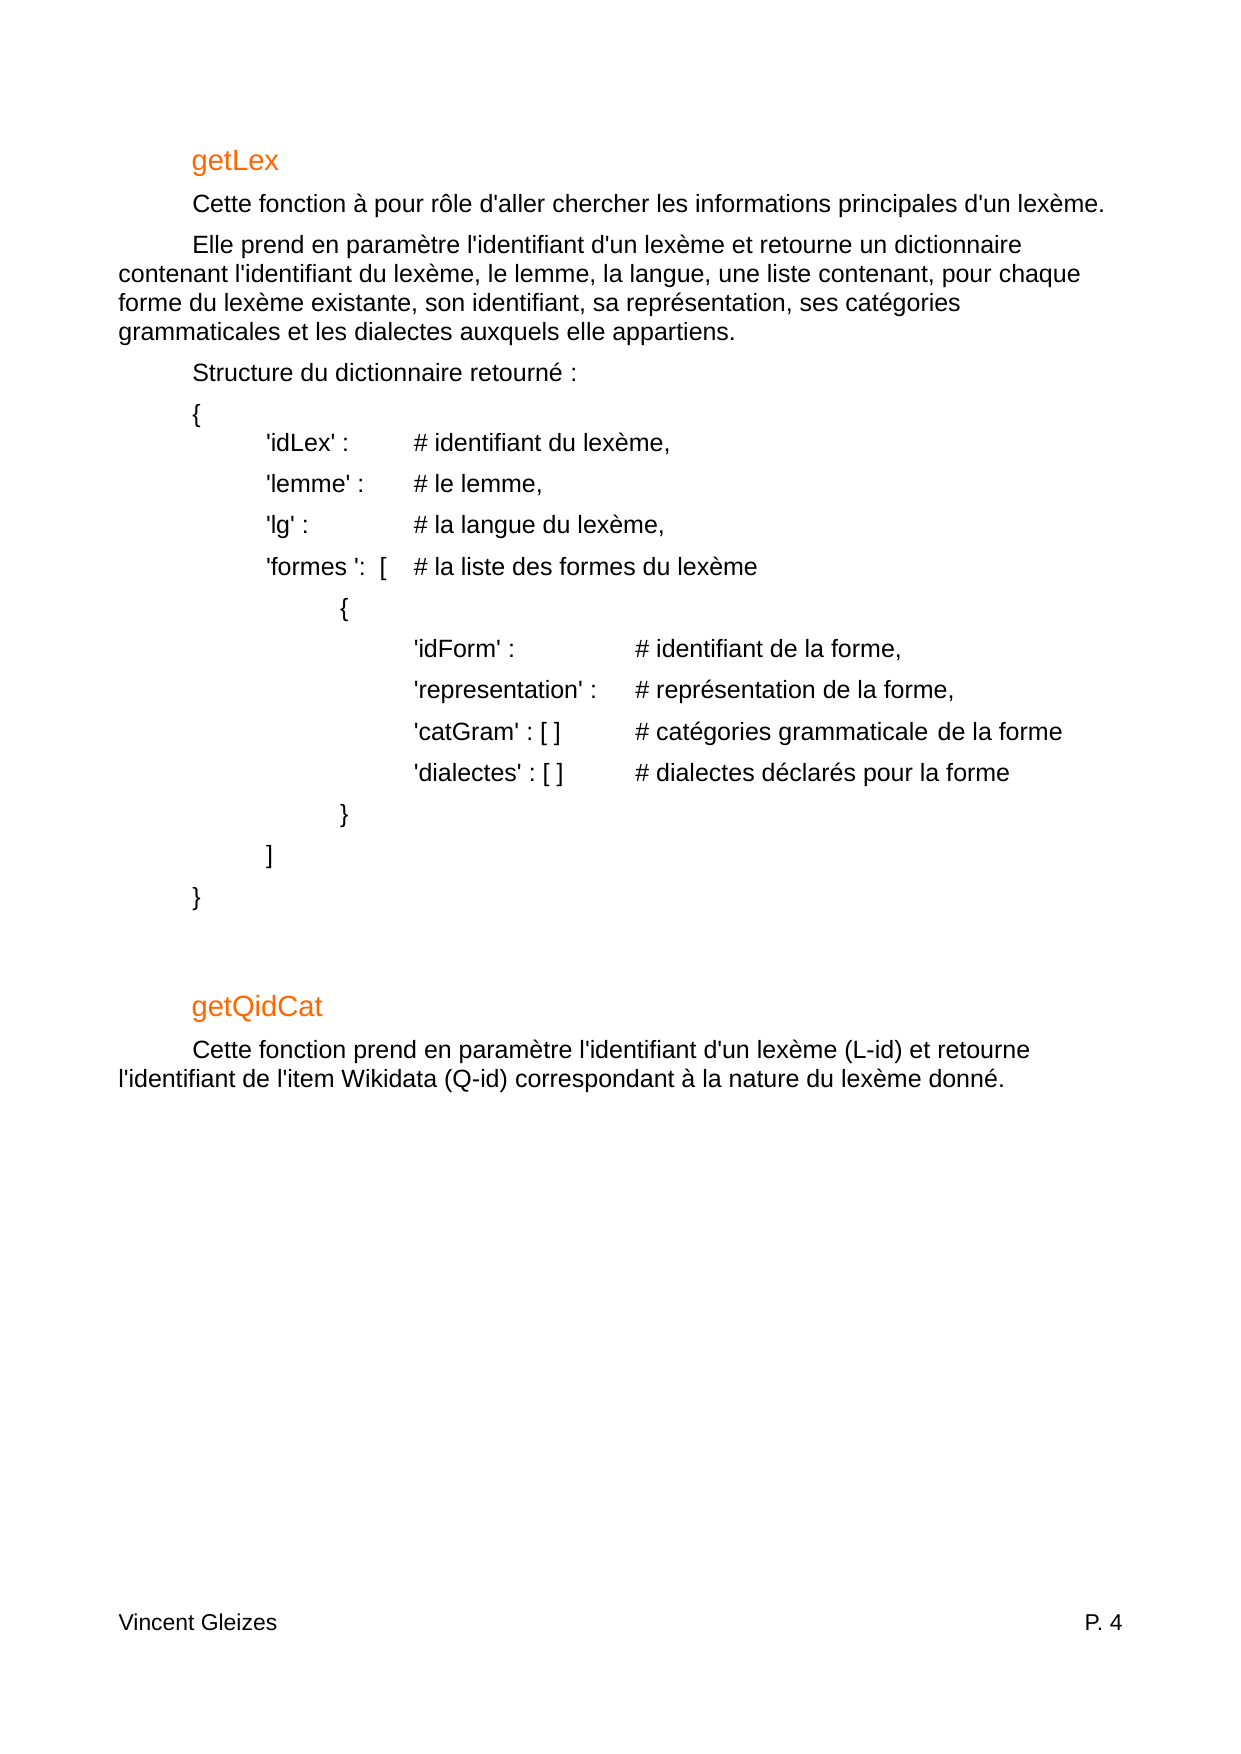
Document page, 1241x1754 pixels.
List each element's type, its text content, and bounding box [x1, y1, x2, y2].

subtitle getQidCat [191, 989, 1122, 1023]
text ] [118, 840, 1122, 869]
text 'representation' : # représentation de la forme, [118, 675, 1122, 704]
text 'lemme' : # le lemme, [118, 469, 1122, 498]
text Cette fonction prend en paramètre l'identifiant d'un lexème (L-id) et retourne l'identifiant de l'item Wikidata (Q-id) correspondant à la nature du lexème donné. [118, 1035, 1122, 1093]
subtitle getLex [191, 143, 1122, 177]
text } [118, 799, 1122, 828]
text 'lg' : # la langue du lexème, [118, 510, 1122, 539]
text 'formes ': [ # la liste des formes du lexème [118, 552, 1122, 580]
text Elle prend en paramètre l'identifiant d'un lexème et retourne un dictionnaire contenant l'identifiant du lexème, le lemme, la langue, une liste contenant, pour chaque forme du lexème existante, son identifiant, sa représentation, ses catégories grammaticales et les dialectes auxquels elle appartiens. [118, 230, 1122, 345]
text 'catGram' : [ ] # catégories grammaticale de la forme [118, 717, 1122, 745]
text 'dialectes' : [ ] # dialectes déclarés pour la forme [118, 758, 1122, 787]
text { [118, 593, 1122, 622]
text 'idForm' : # identifiant de la forme, [118, 634, 1122, 663]
text } [118, 882, 1122, 910]
text { 'idLex' : # identifiant du lexème, [118, 399, 1122, 457]
text Structure du dictionnaire retourné : [118, 358, 1122, 387]
text Cette fonction à pour rôle d'aller chercher les informations principales d'un lexème. [118, 189, 1122, 218]
